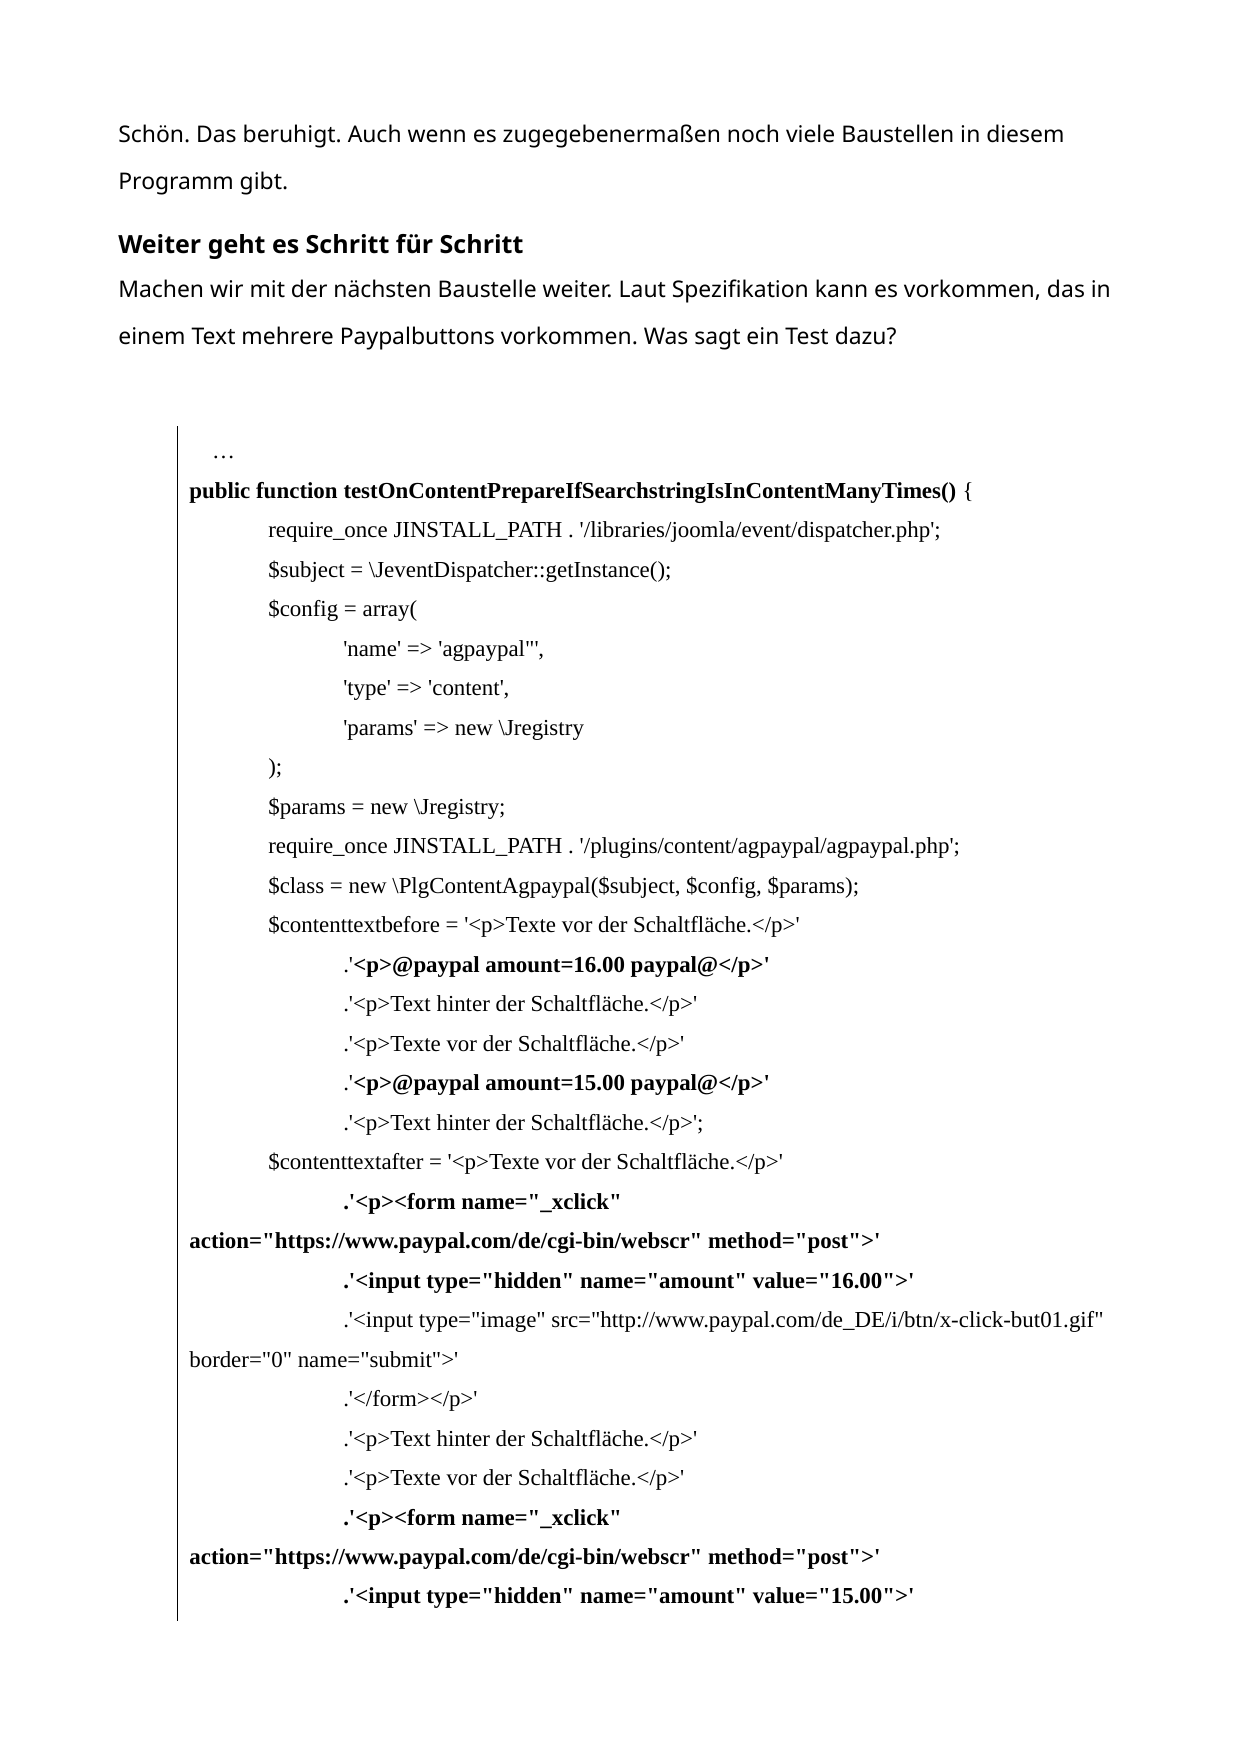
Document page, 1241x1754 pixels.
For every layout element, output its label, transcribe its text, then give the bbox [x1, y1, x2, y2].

text Machen wir mit der nächsten Baustelle weiter. Laut Spezifikation kann es vorkommen, das in einem Text mehrere Paypalbuttons vorkommen. Was sagt ein Test dazu? [118, 273, 1122, 351]
text Schön. Das beruhigt. Auch wenn es zugegebenermaßen noch viele Baustellen in diesem Programm gibt. [118, 118, 1122, 196]
subtitle Weiter geht es Schritt für Schritt [118, 226, 1122, 261]
text … public function testOnContentPrepareIfSearchstringIsInContentManyTimes() { require_once JINSTALL_PATH . '/libraries/joomla/event/dispatcher.php'; $subject = \JeventDispatcher::getInstance(); $config = array( 'name' => 'agpaypal"', 'type' => 'content', 'params' => new \Jregistry ); $params = new \Jregistry; require_once JINSTALL_PATH . '/plugins/content/agpaypal/agpaypal.php'; $class = new \PlgContentAgpaypal($subject, $config, $params); $contenttextbefore = '<p>Texte vor der Schaltfläche.</p>' .'<p>@paypal amount=16.00 paypal@</p>' .'<p>Text hinter der Schaltfläche.</p>' .'<p>Texte vor der Schaltfläche.</p>' .'<p>@paypal amount=15.00 paypal@</p>' .'<p>Text hinter der Schaltfläche.</p>'; $contenttextafter = '<p>Texte vor der Schaltfläche.</p>' .'<p><form name="_xclick" action="https://www.paypal.com/de/cgi-bin/webscr" method="post">' .'<input type="hidden" name="amount" value="16.00">' .'<input type="image" src="http://www.paypal.com/de_DE/i/btn/x-click-but01.gif" border="0" name="submit">' .'</form></p>' .'<p>Text hinter der Schaltfläche.</p>' .'<p>Texte vor der Schaltfläche.</p>' .'<p><form name="_xclick" action="https://www.paypal.com/de/cgi-bin/webscr" method="post">' .'<input type="hidden" name="amount" value="15.00">' [178, 426, 1122, 1621]
